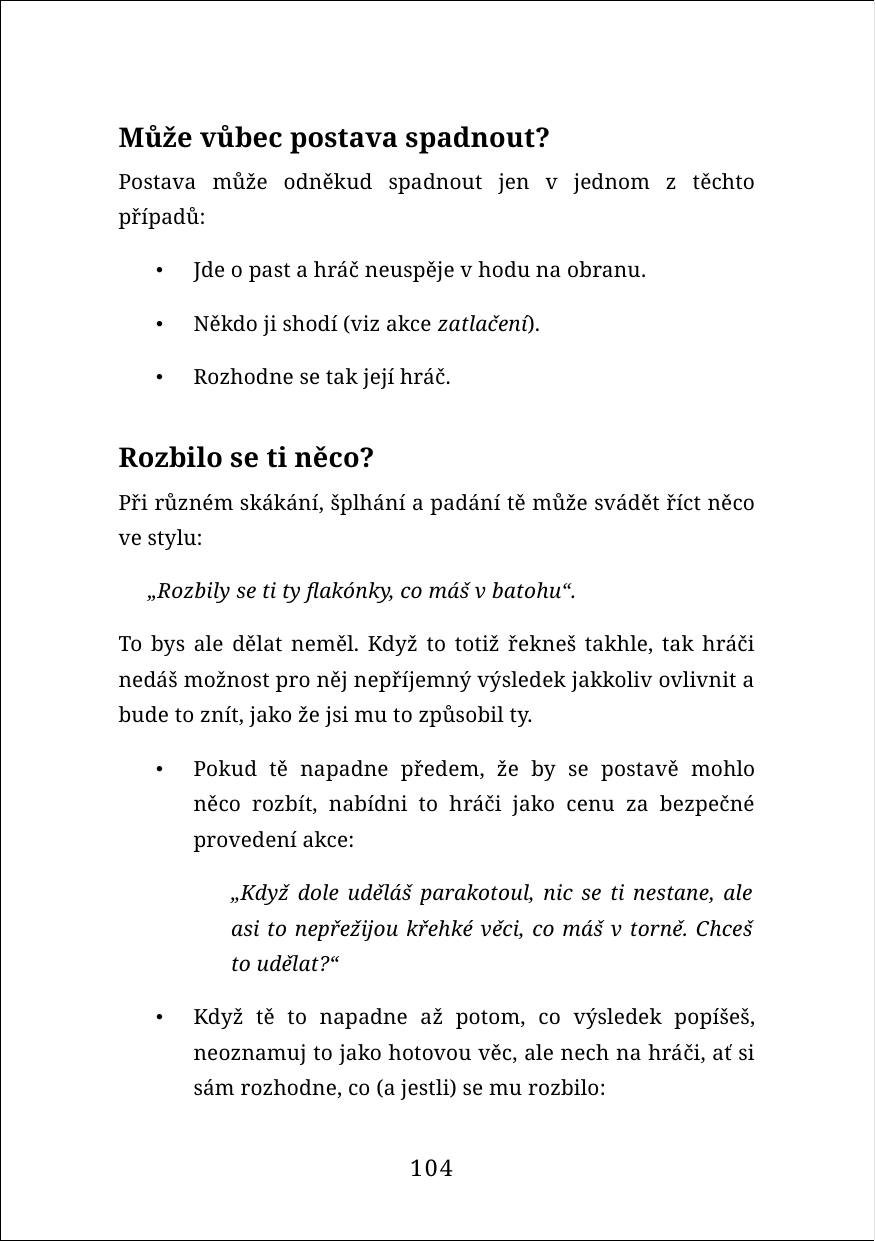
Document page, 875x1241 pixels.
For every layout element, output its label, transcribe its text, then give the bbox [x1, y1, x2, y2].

list „Když dole uděláš parakotoul, nic se ti nestane, ale asi to nepřežijou křehké věci, co máš v torně. Chceš to udělat?“ [193, 878, 756, 978]
subtitle Rozbilo se ti něco? [118, 439, 756, 476]
subtitle Může vůbec postava spadnout? [118, 118, 756, 155]
text „Rozbily se ti ty flakónky, co máš v batohu“. [118, 576, 756, 605]
text Při různém skákání, šplhání a padání tě může svádět říct něco ve stylu: [118, 488, 756, 552]
list Někdo ji shodí (viz akce zatlačení). [156, 309, 756, 337]
text Postava může odněkud spadnout jen v jednom z těchto případů: [118, 167, 756, 231]
list Pokud tě napadne předem, že by se postavě mohlo něco rozbít, nabídni to hráči jako cenu za bezpečné provedení akce: [156, 754, 756, 853]
list Rozhodne se tak její hráč. [156, 362, 756, 391]
text To bys ale dělat neměl. Když to totiž řekneš takhle, tak hráči nedáš možnost pro něj nepříjemný výsledek jakkoliv ovlivnit a bude to znít, jako že jsi mu to způsobil ty. [118, 629, 756, 729]
list Když tě to napadne až potom, co výsledek popíšeš, neoznamuj to jako hotovou věc, ale nech na hráči, ať si sám rozhodne, co (a jestli) se mu rozbilo: [156, 1002, 756, 1102]
list Jde o past a hráč neuspěje v hodu na obranu. [156, 256, 756, 284]
